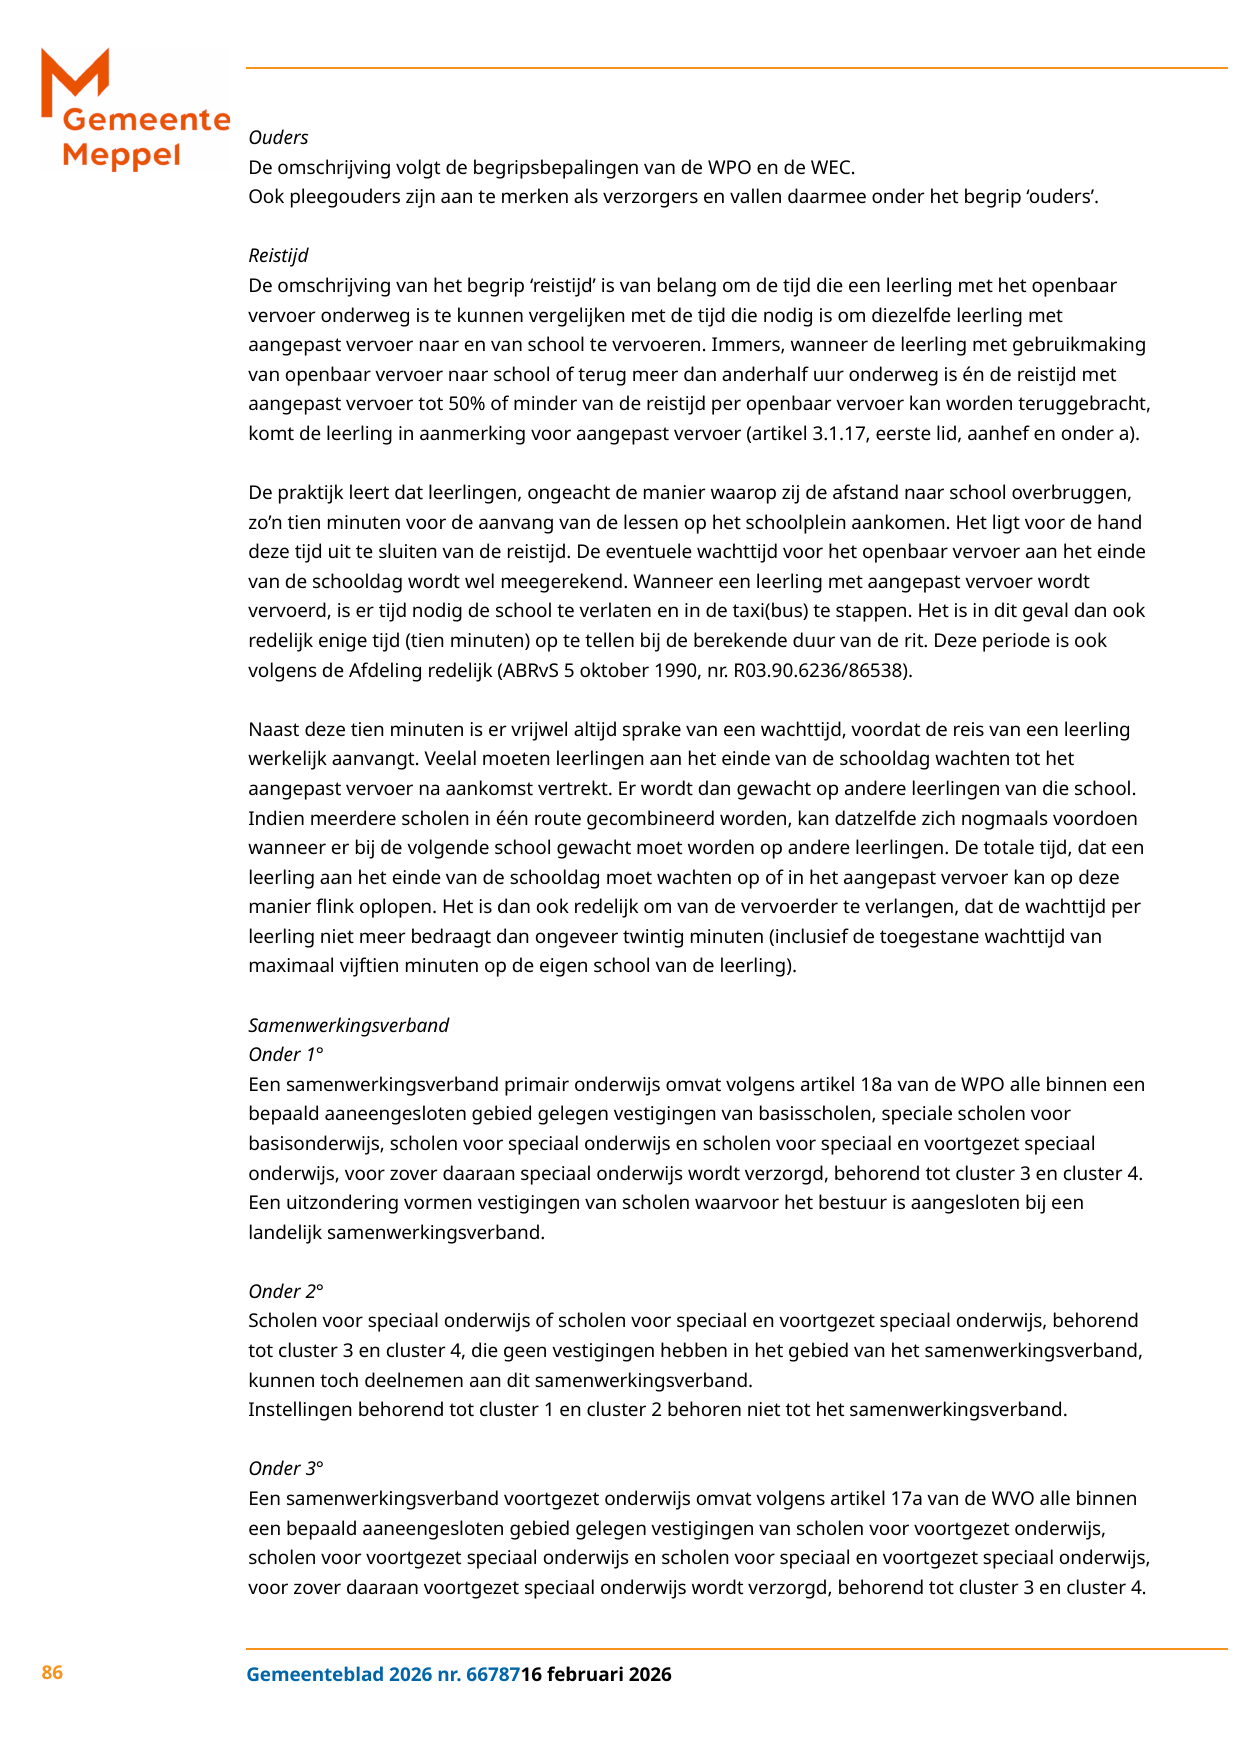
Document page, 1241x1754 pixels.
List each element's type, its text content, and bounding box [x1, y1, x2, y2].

text Ook pleegouders zijn aan te merken als verzorgers en vallen daarmee onder het begrip ‘ouders’. [248, 183, 1152, 209]
text Onder 2° [248, 1278, 1152, 1304]
text Ouders [248, 124, 1152, 150]
text De praktijk leert dat leerlingen, ongeacht de manier waarop zij de afstand naar school overbruggen, zo’n tien minuten voor de aanvang van de lessen op het schoolplein aankomen. Het ligt voor de hand deze tijd uit te sluiten van de reistijd. De eventuele wachttijd voor het openbaar vervoer aan het einde van de schooldag wordt wel meegerekend. Wanneer een leerling met aangepast vervoer wordt vervoerd, is er tijd nodig de school te verlaten en in de taxi(bus) te stappen. Het is in dit geval dan ook redelijk enige tijd (tien minuten) op te tellen bij de berekende duur van de rit. Deze periode is ook volgens de Afdeling redelijk (ABRvS 5 oktober 1990, nr. R03.90.6236/86538). [248, 479, 1152, 683]
text Instellingen behorend tot cluster 1 en cluster 2 behoren niet tot het samenwerkingsverband. [248, 1396, 1152, 1422]
text Scholen voor speciaal onderwijs of scholen voor speciaal en voortgezet speciaal onderwijs, behorend tot cluster 3 en cluster 4, die geen vestigingen hebben in het gebied van het samenwerkingsverband, kunnen toch deelnemen aan dit samenwerkingsverband. [248, 1308, 1152, 1393]
text Reistijd [248, 243, 1152, 268]
text De omschrijving volgt de begripsbepalingen van de WPO en de WEC. [248, 154, 1152, 180]
text Onder 3° [248, 1456, 1152, 1481]
text De omschrijving van het begrip ‘reistijd’ is van belang om de tijd die een leerling met het openbaar vervoer onderweg is te kunnen vergelijken met de tijd die nodig is om diezelfde leerling met aangepast vervoer naar en van school te vervoeren. Immers, wanneer de leerling met gebruikmaking van openbaar vervoer naar school of terug meer dan anderhalf uur onderweg is én de reistijd met aangepast vervoer tot 50% of minder van de reistijd per openbaar vervoer kan worden teruggebracht, komt de leerling in aanmerking voor aangepast vervoer (artikel 3.1.17, eerste lid, aanhef en onder a). [248, 272, 1152, 446]
text Onder 1° [248, 1041, 1152, 1067]
text Samenwerkingsverband [248, 1012, 1152, 1038]
text Een samenwerkingsverband primair onderwijs omvat volgens artikel 18a van de WPO alle binnen een bepaald aaneengesloten gebied gelegen vestigingen van basisscholen, speciale scholen voor basisonderwijs, scholen voor speciaal onderwijs en scholen voor speciaal en voortgezet speciaal onderwijs, voor zover daaraan speciaal onderwijs wordt verzorgd, behorend tot cluster 3 en cluster 4. Een uitzondering vormen vestigingen van scholen waarvoor het bestuur is aangesloten bij een landelijk samenwerkingsverband. [248, 1071, 1152, 1245]
text Een samenwerkingsverband voortgezet onderwijs omvat volgens artikel 17a van de WVO alle binnen een bepaald aaneengesloten gebied gelegen vestigingen van scholen voor voortgezet onderwijs, scholen voor voortgezet speciaal onderwijs en scholen voor speciaal en voortgezet speciaal onderwijs, voor zover daaraan voortgezet speciaal onderwijs wordt verzorgd, behorend tot cluster 3 en cluster 4. [248, 1485, 1152, 1600]
picture [41, 47, 231, 172]
text Naast deze tien minuten is er vrijwel altijd sprake van een wachttijd, voordat de reis van een leerling werkelijk aanvangt. Veelal moeten leerlingen aan het einde van de schooldag wachten tot het aangepast vervoer na aankomst vertrekt. Er wordt dan gewacht op andere leerlingen van die school. Indien meerdere scholen in één route gecombineerd worden, kan datzelfde zich nogmaals voordoen wanneer er bij de volgende school gewacht moet worden op andere leerlingen. De totale tijd, dat een leerling aan het einde van de schooldag moet wachten op of in het aangepast vervoer kan op deze manier flink oplopen. Het is dan ook redelijk om van de vervoerder te verlangen, dat de wachttijd per leerling niet meer bedraagt dan ongeveer twintig minuten (inclusief de toegestane wachttijd van maximaal vijftien minuten op de eigen school van de leerling). [248, 716, 1152, 978]
